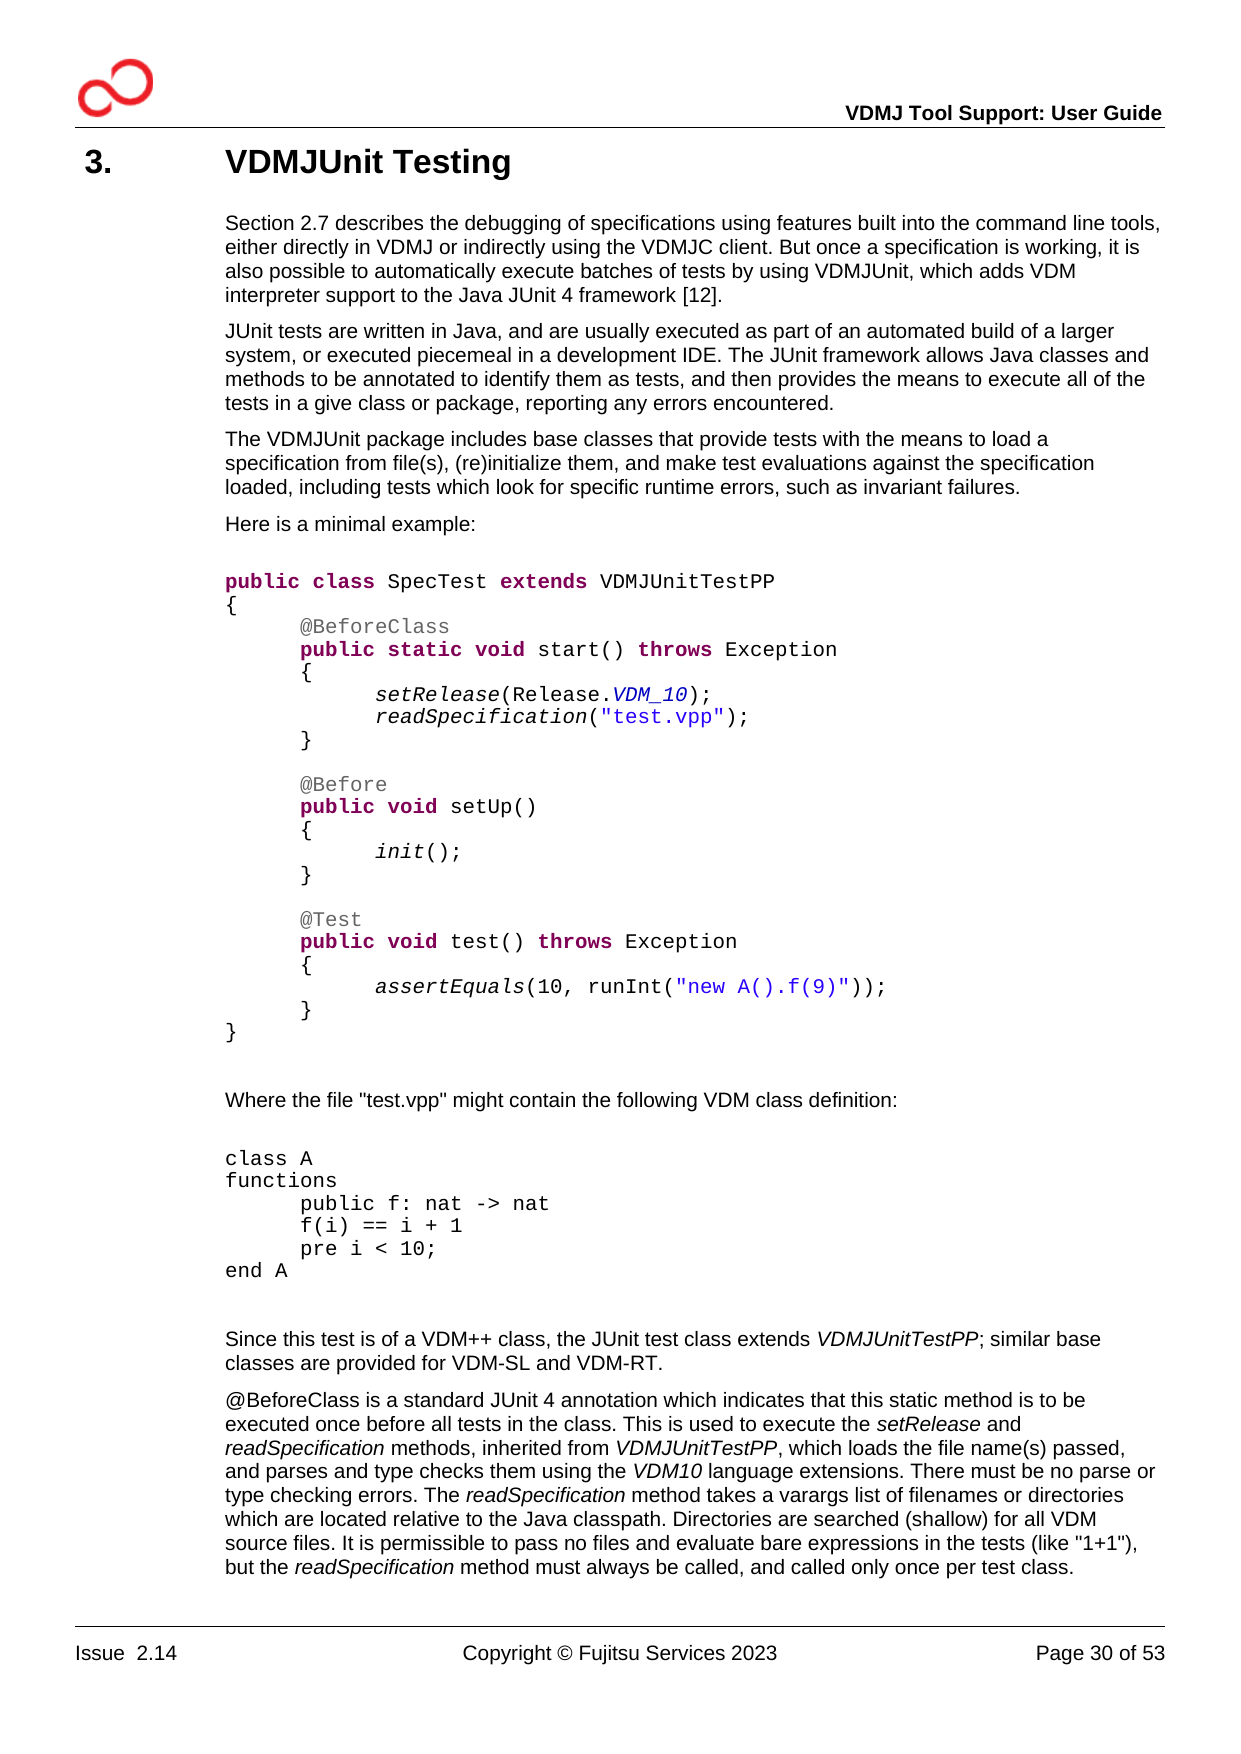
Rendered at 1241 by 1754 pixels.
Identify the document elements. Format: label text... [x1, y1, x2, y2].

text { [225, 818, 1165, 841]
text public static void start() throws Exception [225, 638, 1165, 661]
text { [225, 953, 1165, 976]
text public f: nat -> nat [225, 1192, 1165, 1215]
text readSpecification("test.vpp"); [225, 706, 1165, 728]
text setRelease(Release.VDM_10); [225, 683, 1165, 706]
text { [225, 593, 1165, 616]
text { [225, 661, 1165, 683]
text @BeforeClass [225, 616, 1165, 638]
text The VDMJUnit package includes base classes that provide tests with the means to load a specification from file(s), (re)initialize them, and make test evaluations against the specification loaded, including tests which look for specific runtime errors, such as invariant failures. [225, 428, 1165, 499]
text end A [225, 1260, 1165, 1282]
text @Test [225, 908, 1165, 931]
text f(i) == i + 1 [225, 1215, 1165, 1237]
text public void test() throws Exception [225, 931, 1165, 953]
text @BeforeClass is a standard JUnit 4 annotation which indicates that this static method is to be executed once before all tests in the class. This is used to execute the setRelease and readSpecification methods, inherited from VDMJUnitTestPP, which loads the file name(s) passed, and parses and type checks them using the VDM10 language extensions. There must be no parse or type checking errors. The readSpecification method takes a varargs list of filenames or directories which are located relative to the Java classpath. Directories are searched (shallow) for all VDM source files. It is permissible to pass no files and evaluate bare expressions in the tests (like "1+1"), but the readSpecification method must always be called, and called only once per test class. [225, 1388, 1165, 1579]
text Since this test is of a VDM++ class, the JUnit test class extends VDMJUnitTestPP; similar base classes are provided for VDM-SL and VDM-RT. [225, 1327, 1165, 1375]
subtitle VDMJUnit Testing [75, 143, 1165, 181]
text Where the file "test.vpp" might contain the following VDM class definition: [225, 1088, 1165, 1112]
text public class SpecTest extends VDMJUnitTestPP [225, 571, 1165, 593]
text public void setUp() [225, 796, 1165, 818]
text functions [225, 1170, 1165, 1192]
text } [225, 998, 1165, 1021]
text Section 2.7 describes the debugging of specifications using features built into the command line tools, either directly in VDMJ or indirectly using the VDMJC client. But once a specification is working, it is also possible to automatically execute batches of tests by using VDMJUnit, which adds VDM interpreter support to the Java JUnit 4 framework [12]. [225, 211, 1165, 307]
text init(); [225, 841, 1165, 863]
text class A [225, 1147, 1165, 1170]
text JUnit tests are written in Java, and are usually executed as part of an automated build of a larger system, or executed piecemeal in a development IDE. The JUnit framework allows Java classes and methods to be annotated to identify them as tests, and then provides the means to execute all of the tests in a give class or package, reporting any errors encountered. [225, 319, 1165, 415]
picture [78, 52, 153, 127]
text } [225, 1021, 1165, 1043]
text } [225, 863, 1165, 886]
text Here is a minimal example: [225, 512, 1165, 536]
text assertEquals(10, runInt("new A().f(9)")); [225, 976, 1165, 998]
text @Before [225, 773, 1165, 796]
text pre i < 10; [225, 1237, 1165, 1260]
text } [225, 728, 1165, 751]
